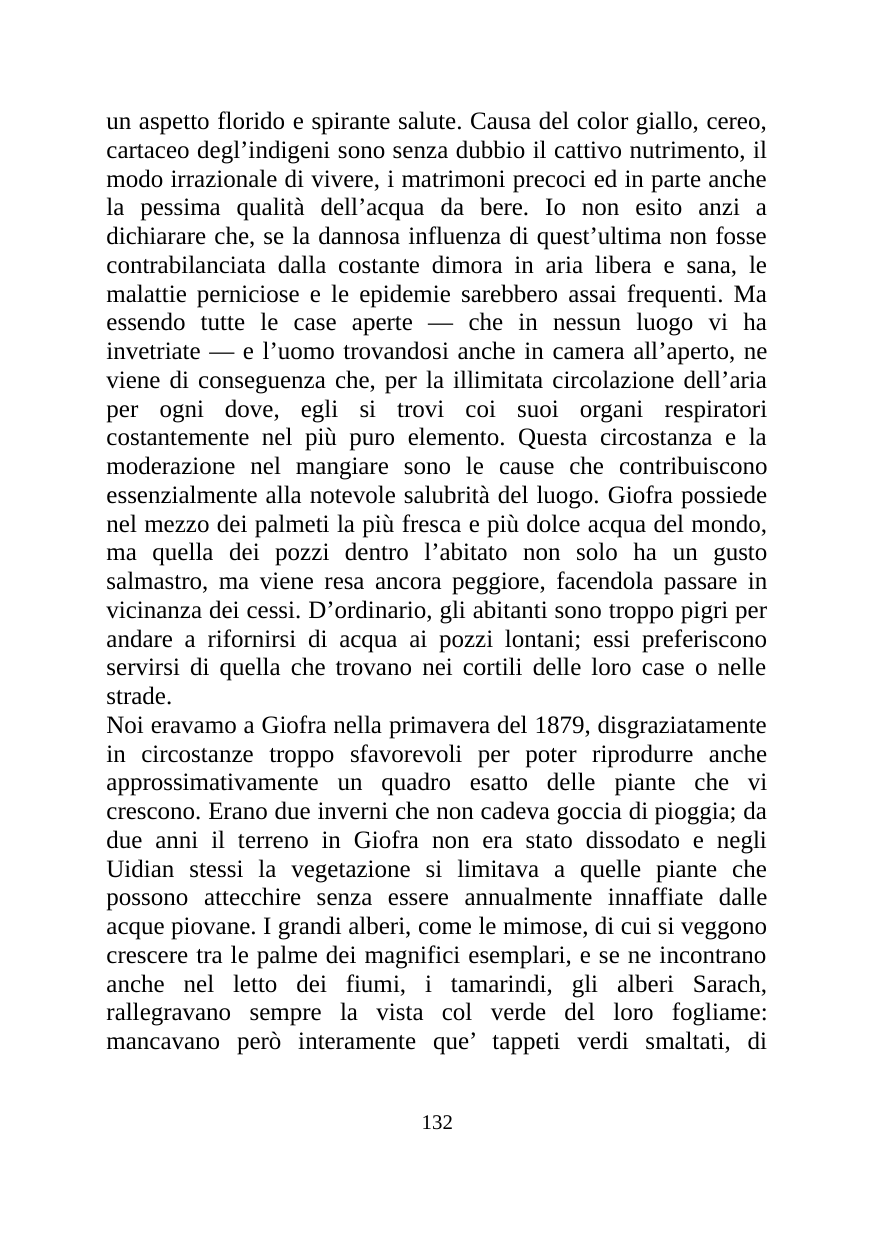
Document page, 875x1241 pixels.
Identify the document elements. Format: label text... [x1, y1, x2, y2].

text un aspetto florido e spirante salute. Causa del color giallo, cereo, cartaceo degl’indigeni sono senza dubbio il cattivo nutrimento, il modo irrazionale di vivere, i matrimoni precoci ed in parte anche la pessima qualità dell’acqua da bere. Io non esito anzi a dichiarare che, se la dannosa influenza di quest’ultima non fosse contrabilanciata dalla costante dimora in aria libera e sana, le malattie perniciose e le epidemie sarebbero assai frequenti. Ma essendo tutte le case aperte — che in nessun luogo vi ha invetriate — e l’uomo trovandosi anche in camera all’aperto, ne viene di conseguenza che, per la illimitata circolazione dell’aria per ogni dove, egli si trovi coi suoi organi respiratori costantemente nel più puro elemento. Questa circostanza e la moderazione nel mangiare sono le cause che contribuiscono essenzialmente alla notevole salubrità del luogo. Giofra possiede nel mezzo dei palmeti la più fresca e più dolce acqua del mondo, ma quella dei pozzi dentro l’abitato non solo ha un gusto salmastro, ma viene resa ancora peggiore, facendola passare in vicinanza dei cessi. D’ordinario, gli abitanti sono troppo pigri per andare a rifornirsi di acqua ai pozzi lontani; essi preferiscono servirsi di quella che trovano nei cortili delle loro case o nelle strade. [106, 106, 768, 710]
text Noi eravamo a Giofra nella primavera del 1879, disgraziatamente in circostanze troppo sfavorevoli per poter riprodurre anche approssimativamente un quadro esatto delle piante che vi crescono. Erano due inverni che non cadeva goccia di pioggia; da due anni il terreno in Giofra non era stato dissodato e negli Uidian stessi la vegetazione si limitava a quelle piante che possono attecchire senza essere annualmente innaffiate dalle acque piovane. I grandi alberi, come le mimose, di cui si veggono crescere tra le palme dei magnifici esemplari, e se ne incontrano anche nel letto dei fiumi, i tamarindi, gli alberi Sarach, rallegravano sempre la vista col verde del loro fogliame: mancavano però interamente que’ tappeti verdi smaltati, di [106, 710, 768, 1055]
